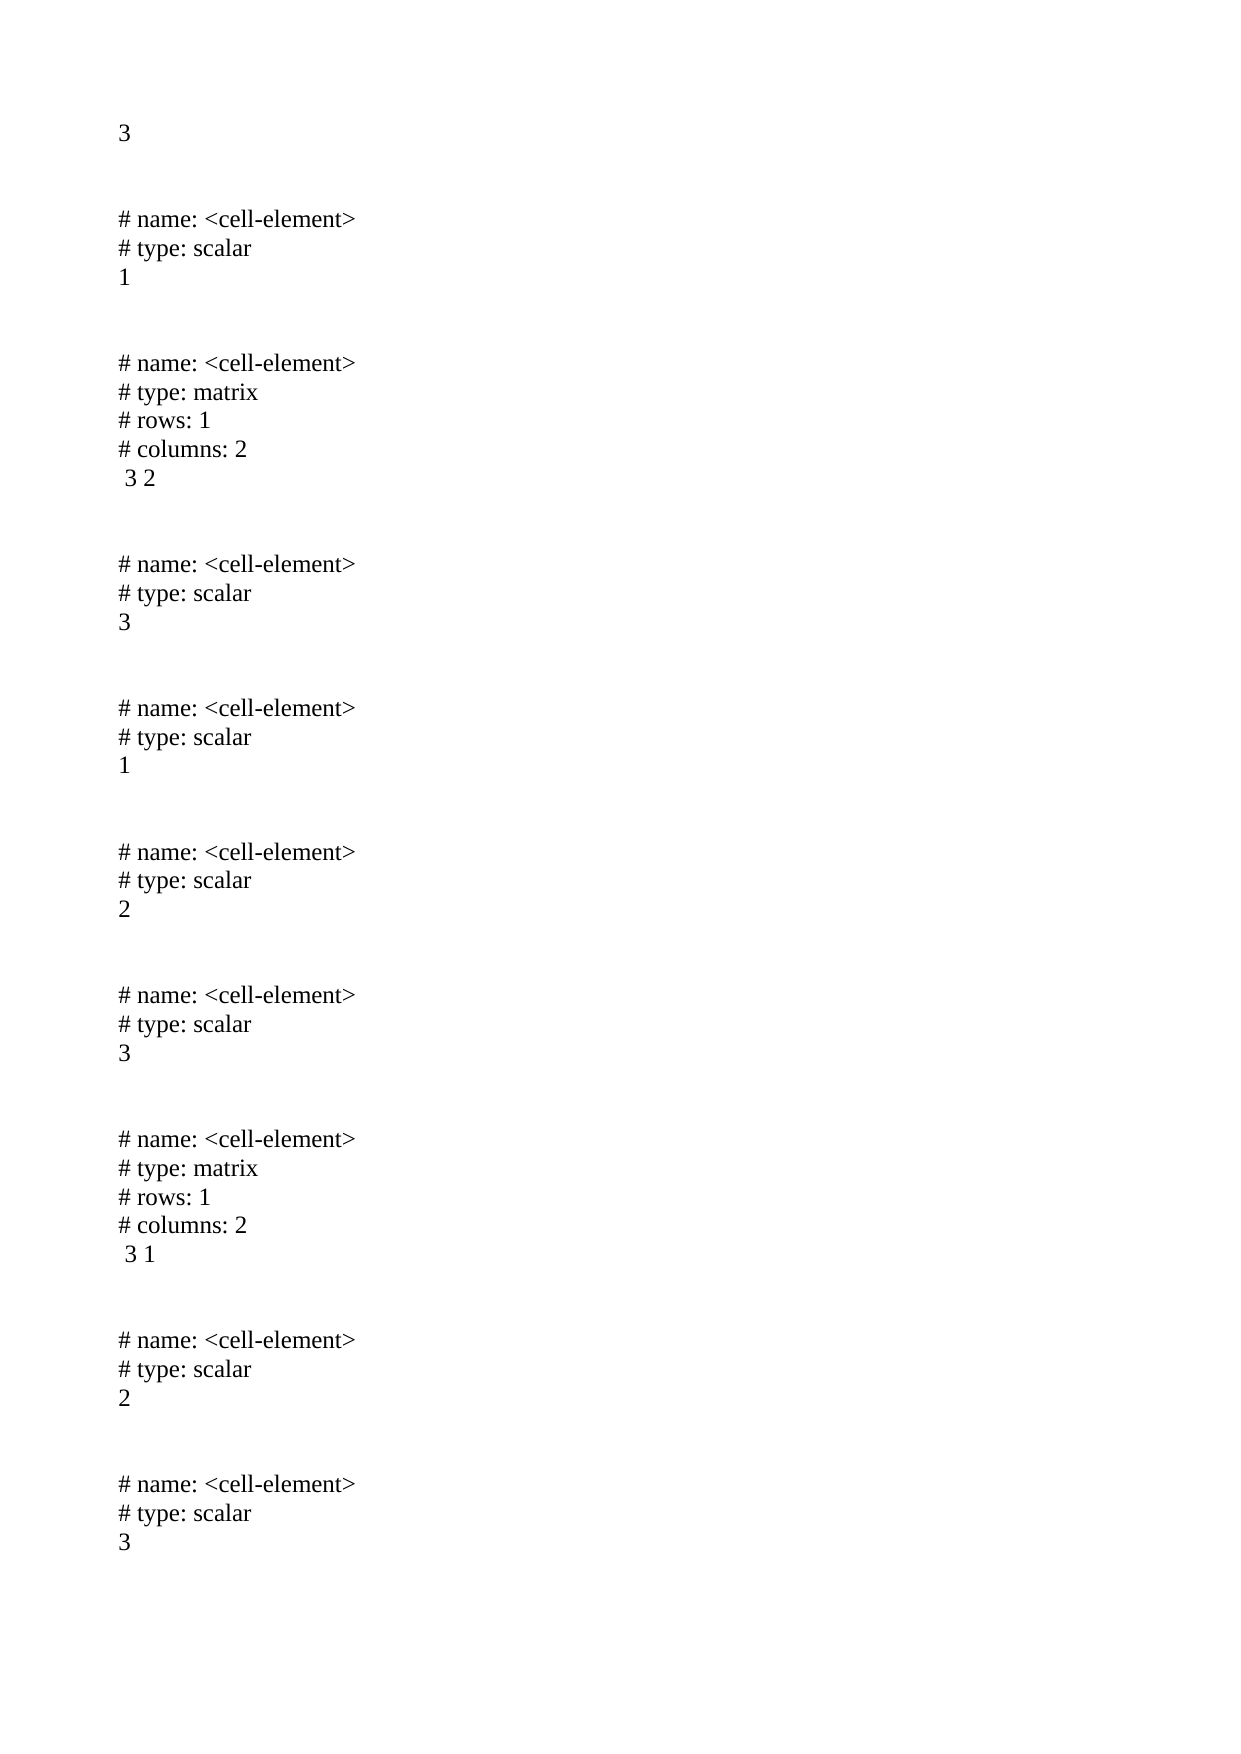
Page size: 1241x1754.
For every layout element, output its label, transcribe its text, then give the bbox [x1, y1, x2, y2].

text 2 [118, 1383, 1122, 1412]
text # type: scalar [118, 866, 1122, 894]
text # type: scalar [118, 578, 1122, 607]
text # name: <cell-element> [118, 549, 1122, 578]
text 3 1 [118, 1239, 1122, 1268]
text # type: scalar [118, 1354, 1122, 1383]
text # name: <cell-element> [118, 1469, 1122, 1498]
text # name: <cell-element> [118, 204, 1122, 233]
text # name: <cell-element> [118, 693, 1122, 722]
text # name: <cell-element> [118, 1326, 1122, 1354]
text # type: matrix [118, 377, 1122, 406]
text 3 [118, 1038, 1122, 1067]
text # type: scalar [118, 1009, 1122, 1038]
text # rows: 1 [118, 406, 1122, 434]
text 3 [118, 118, 1122, 147]
text # name: <cell-element> [118, 1124, 1122, 1153]
text # name: <cell-element> [118, 981, 1122, 1009]
text # name: <cell-element> [118, 348, 1122, 377]
text 3 [118, 1527, 1122, 1556]
text # type: scalar [118, 1498, 1122, 1527]
text # type: scalar [118, 233, 1122, 262]
text # columns: 2 [118, 434, 1122, 463]
text 3 [118, 607, 1122, 636]
text # rows: 1 [118, 1182, 1122, 1211]
text 2 [118, 894, 1122, 923]
text 1 [118, 262, 1122, 291]
text # name: <cell-element> [118, 837, 1122, 866]
text 1 [118, 751, 1122, 779]
text 3 2 [118, 463, 1122, 492]
text # type: scalar [118, 722, 1122, 751]
text # columns: 2 [118, 1211, 1122, 1239]
text # type: matrix [118, 1153, 1122, 1182]
